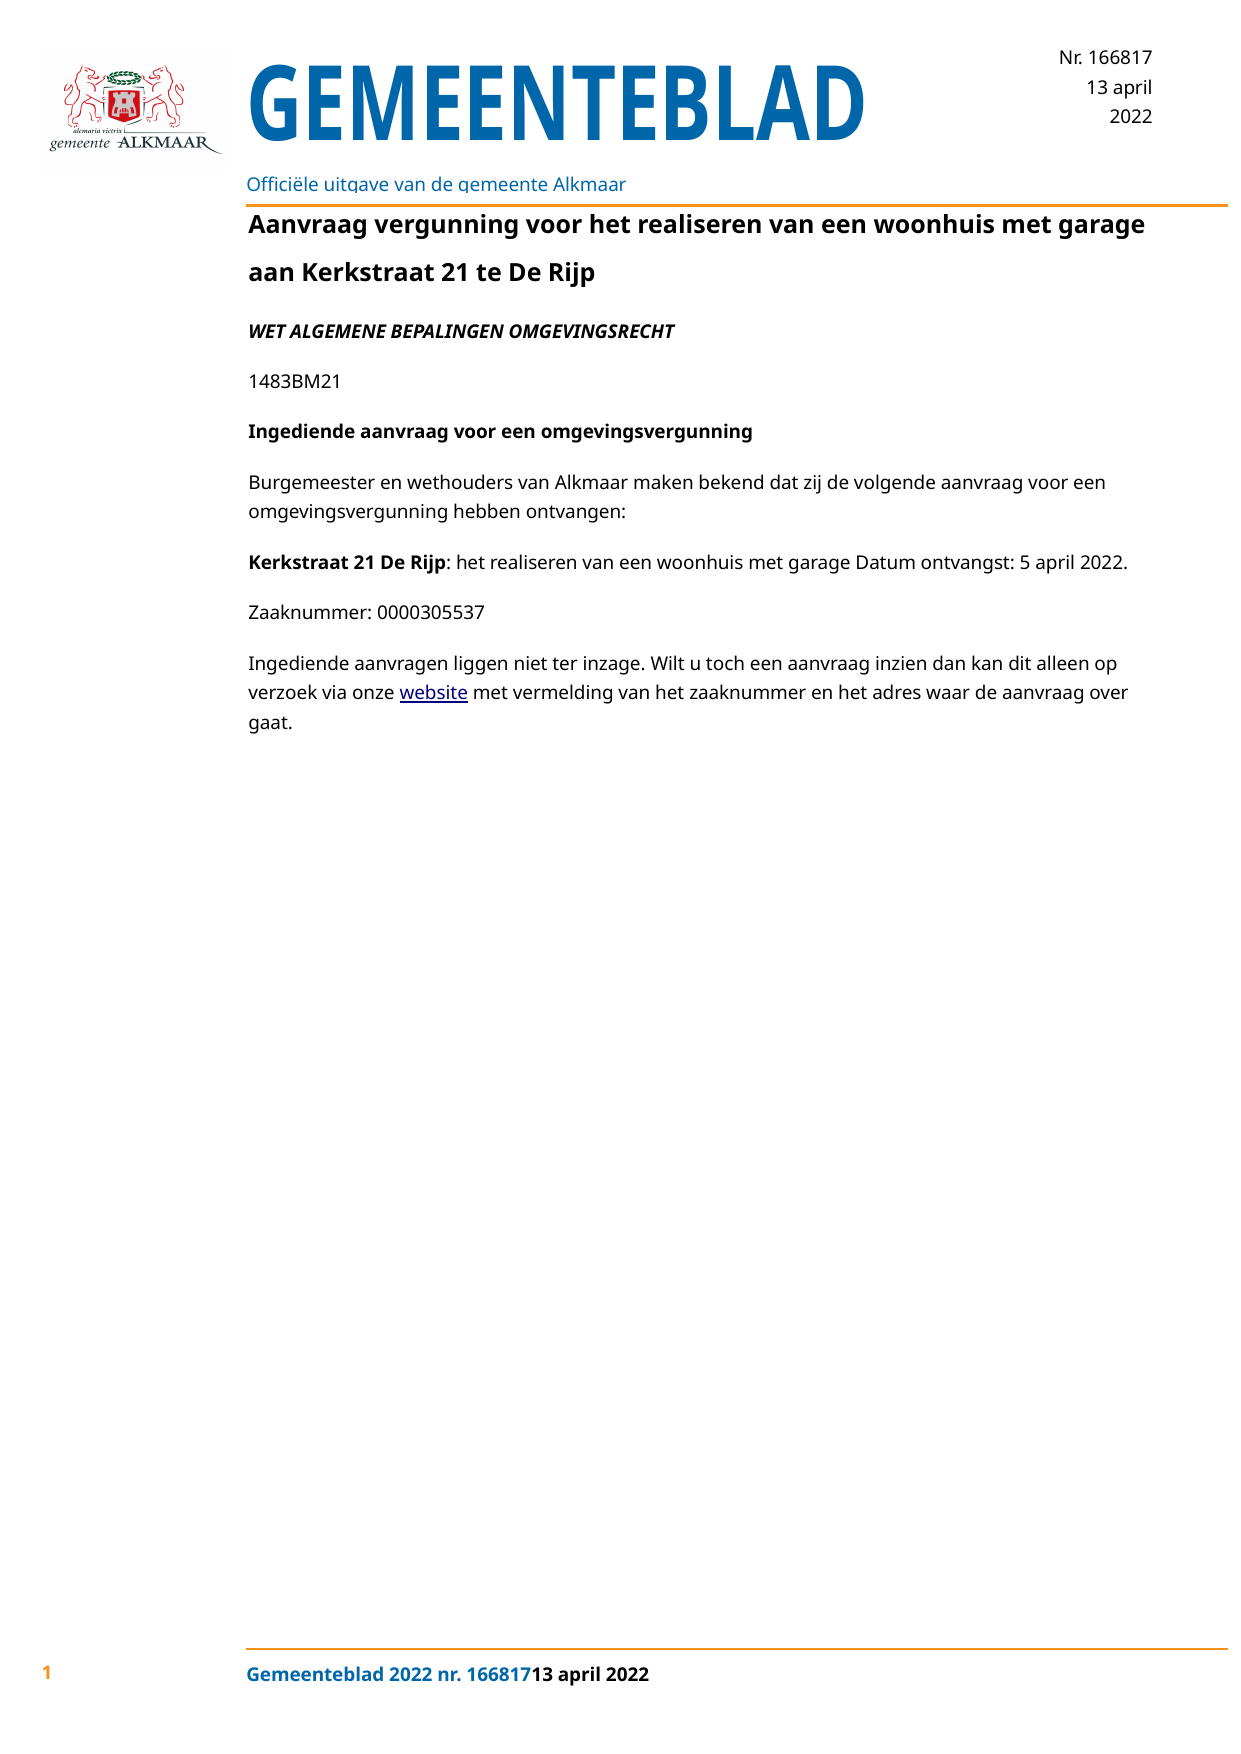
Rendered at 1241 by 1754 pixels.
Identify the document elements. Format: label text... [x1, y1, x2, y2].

text Zaaknummer: 0000305537 [248, 599, 1152, 625]
text Kerkstraat 21 De Rijp: het realiseren van een woonhuis met garage Datum ontvangst: 5 april 2022. [248, 549, 1152, 575]
text 1483BM21 [248, 368, 1152, 394]
text Burgemeester en wethouders van Alkmaar maken bekend dat zij de volgende aanvraag voor een omgevingsvergunning hebben ontvangen: [248, 469, 1152, 524]
picture [41, 47, 231, 172]
text WET ALGEMENE BEPALINGEN OMGEVINGSRECHT [248, 318, 1152, 344]
text Aanvraag vergunning voor het realiseren van een woonhuis met garage aan Kerkstraat 21 te De Rijp [248, 207, 1152, 288]
text Ingediende aanvraag voor een omgevingsvergunning [248, 419, 1152, 444]
text Ingediende aanvragen liggen niet ter inzage. Wilt u toch een aanvraag inzien dan kan dit alleen op verzoek via onze website met vermelding van het zaaknummer en het adres waar de aanvraag over gaat. [248, 650, 1152, 735]
